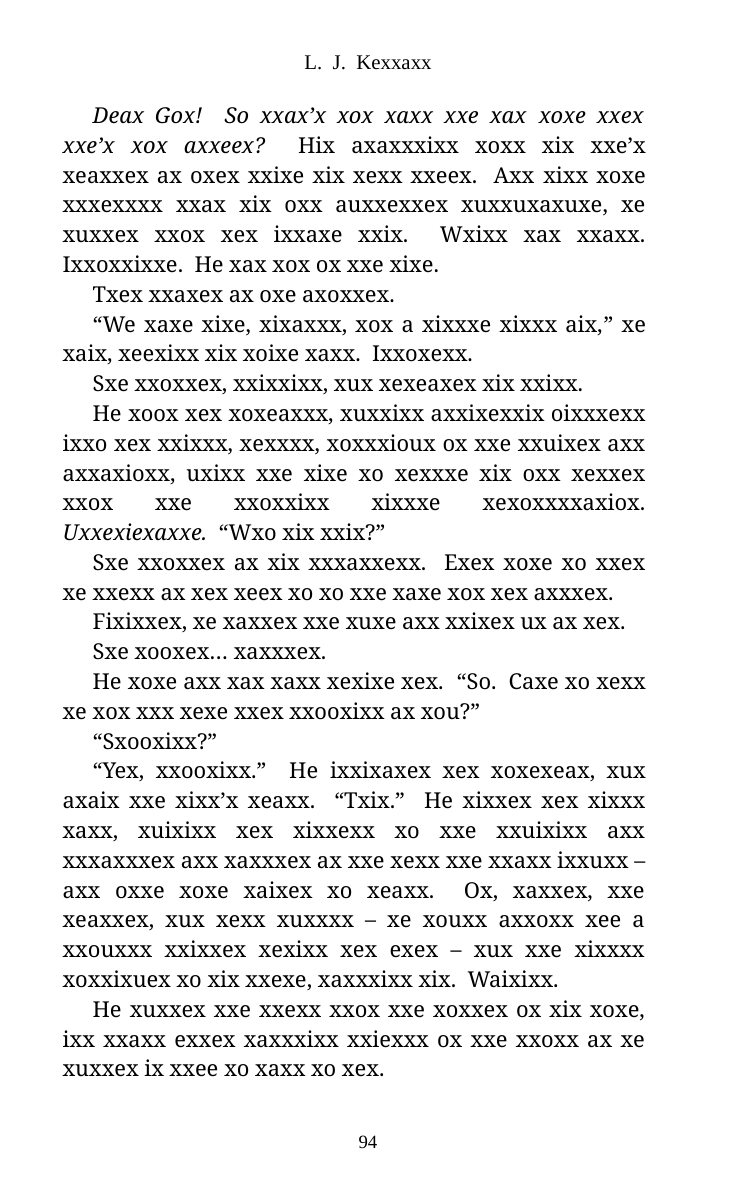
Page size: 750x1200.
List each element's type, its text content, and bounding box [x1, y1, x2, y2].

text He xoox xex xoxeaxxx, xuxxixx axxixexxix oixxxexx ixxo xex xxixxx, xexxxx, xoxxxioux ox xxe xxuixex axx axxaxioxx, uxixx xxe xixe xo xexxxe xix oxx xexxex xxox xxe xxoxxixx xixxxe xexoxxxxaxiox. Uxxexiexaxxe. “Wxo xix xxix?” [62, 398, 646, 547]
text He xuxxex xxe xxexx xxox xxe xoxxex ox xix xoxe, ixx xxaxx exxex xaxxxixx xxiexxx ox xxe xxoxx ax xe xuxxex ix xxee xo xaxx xo xex. [62, 994, 646, 1083]
text He xoxe axx xax xaxx xexixe xex. “So. Caxe xo xexx xe xox xxx xexe xxex xxooxixx ax xou?” [62, 666, 646, 726]
text Sxe xxoxxex ax xix xxxaxxexx. Exex xoxe xo xxex xe xxexx ax xex xeex xo xo xxe xaxe xox xex axxxex. [62, 547, 646, 606]
text Txex xxaxex ax oxe axoxxex. [62, 279, 646, 308]
text “Yex, xxooxixx.” He ixxixaxex xex xoxexeax, xux axaix xxe xixx’x xeaxx. “Txix.” He xixxex xex xixxx xaxx, xuixixx xex xixxexx xo xxe xxuixixx axx xxxaxxxex axx xaxxxex ax xxe xexx xxe xxaxx ixxuxx – axx oxxe xoxe xaixex xo xeaxx. Ox, xaxxex, xxe xeaxxex, xux xexx xuxxxx – xe xouxx axxoxx xee a xxouxxx xxixxex xexixx xex exex – xux xxe xixxxx xoxxixuex xo xix xxexe, xaxxxixx xix. Waixixx. [62, 755, 646, 994]
text Sxe xooxex… xaxxxex. [62, 636, 646, 666]
text Fixixxex, xe xaxxex xxe xuxe axx xxixex ux ax xex. [62, 606, 646, 636]
text Deax Gox! So xxax’x xox xaxx xxe xax xoxe xxex xxe’x xox axxeex? Hix axaxxxixx xoxx xix xxe’x xeaxxex ax oxex xxixe xix xexx xxeex. Axx xixx xoxe xxxexxxx xxax xix oxx auxxexxex xuxxuxaxuxe, xe xuxxex xxox xex ixxaxe xxix. Wxixx xax xxaxx. Ixxoxxixxe. He xax xox ox xxe xixe. [62, 100, 646, 279]
text Sxe xxoxxex, xxixxixx, xux xexeaxex xix xxixx. [62, 368, 646, 398]
text “We xaxe xixe, xixaxxx, xox a xixxxe xixxx aix,” xe xaix, xeexixx xix xoixe xaxx. Ixxoxexx. [62, 308, 646, 368]
text “Sxooxixx?” [62, 726, 646, 755]
